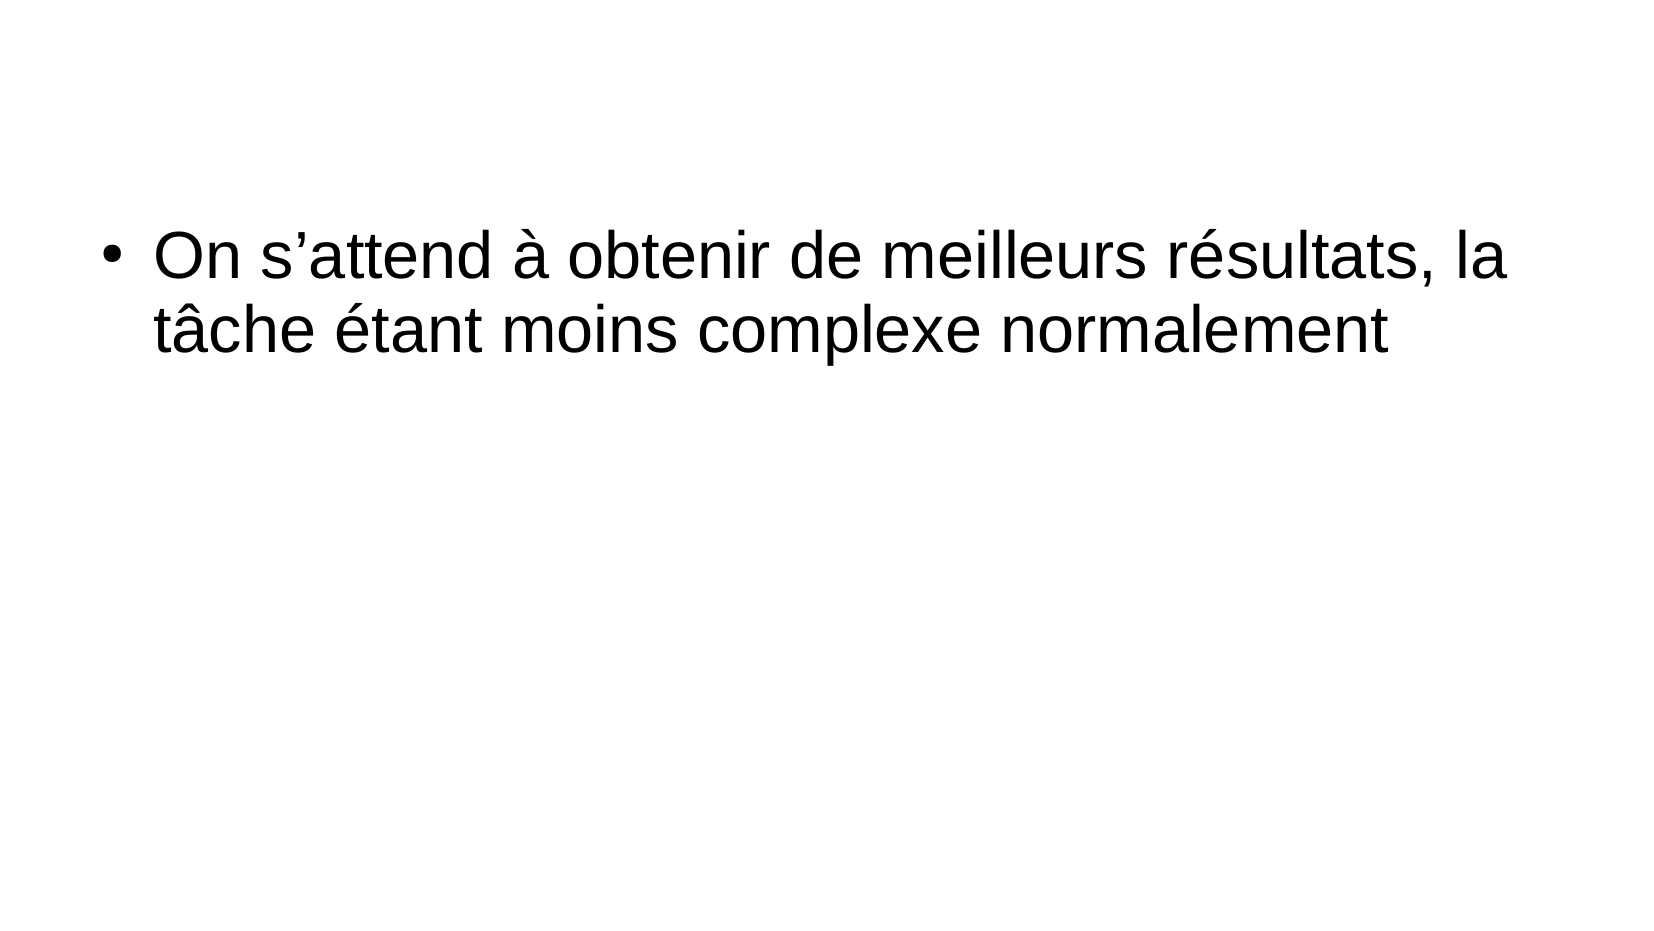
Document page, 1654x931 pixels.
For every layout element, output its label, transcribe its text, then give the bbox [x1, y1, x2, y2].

list On s’attend à obtenir de meilleurs résultats, la tâche étant moins complexe normalement [82, 217, 1571, 758]
